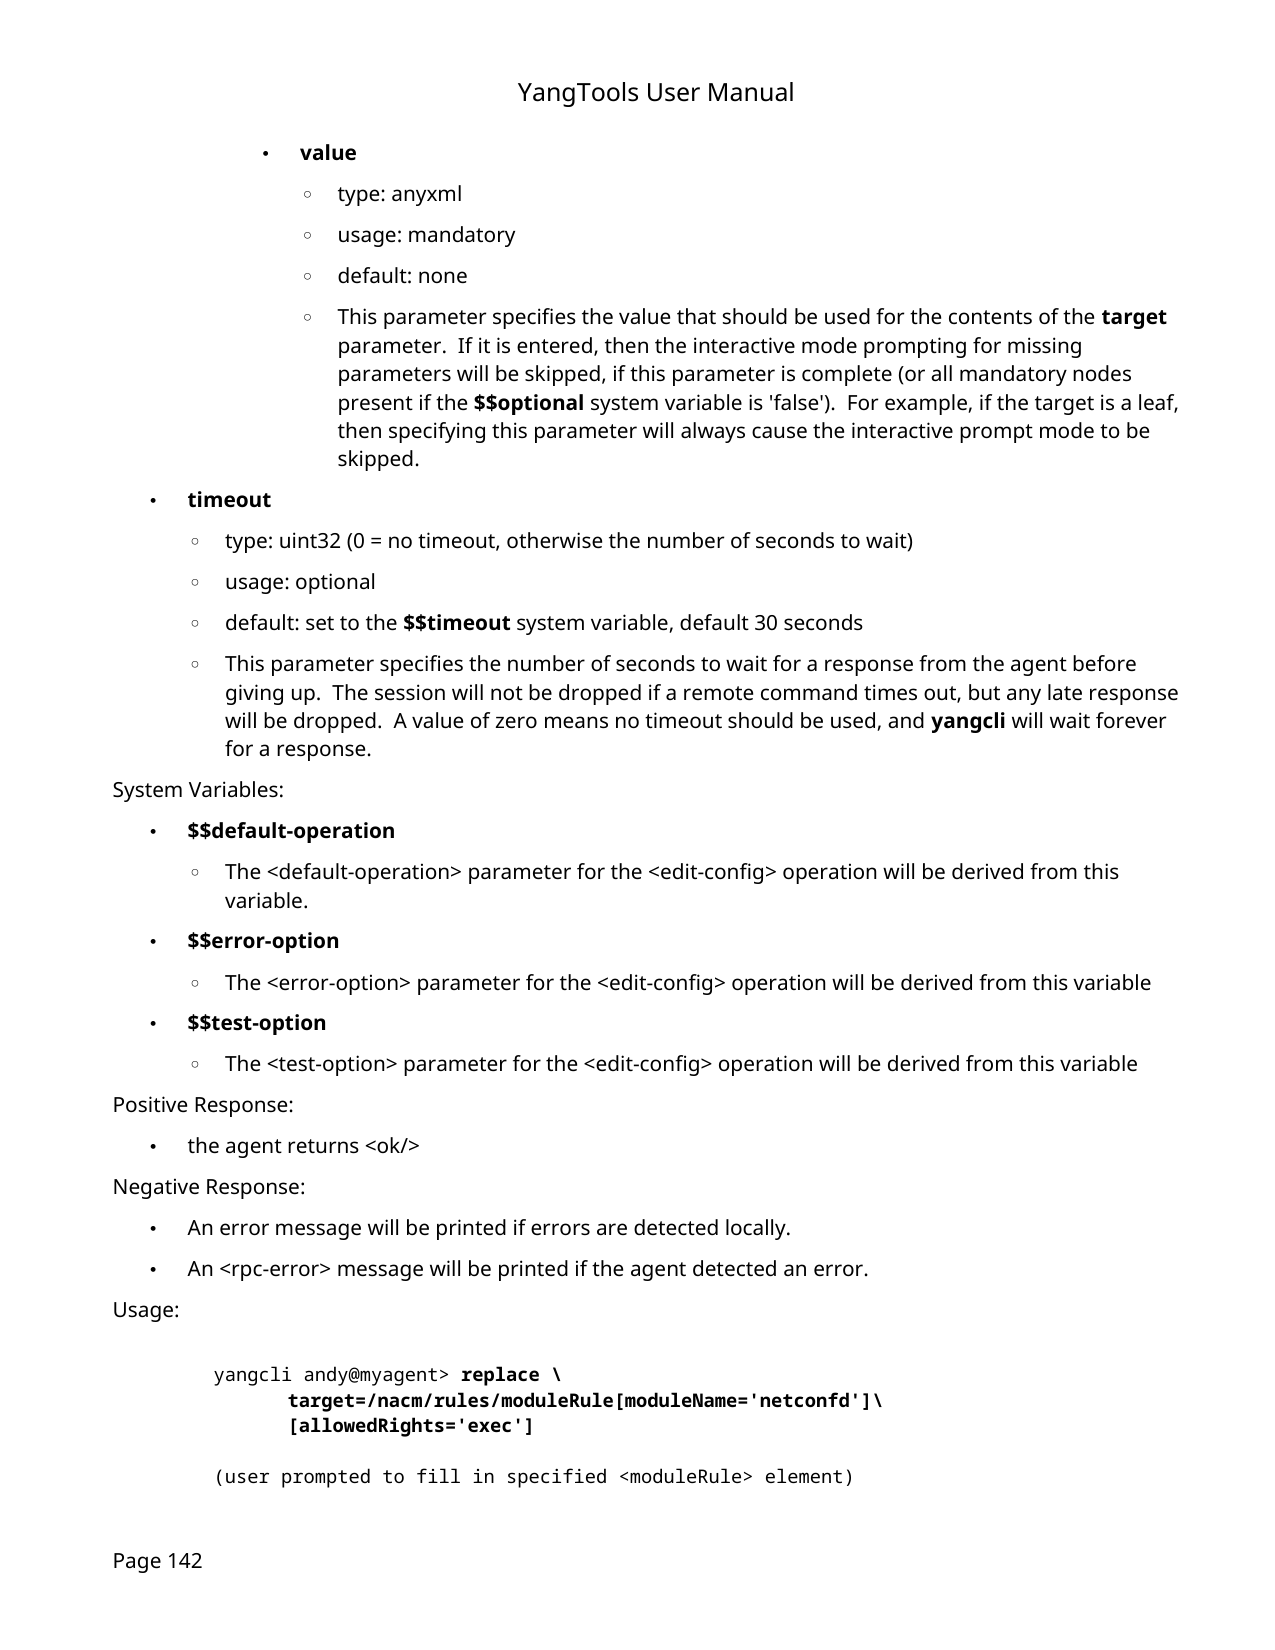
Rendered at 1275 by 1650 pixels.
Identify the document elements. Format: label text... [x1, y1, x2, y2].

list value [262, 138, 1200, 167]
list The <default-operation> parameter for the <edit-config> operation will be derived from this variable. [187, 857, 1200, 914]
list type: uint32 (0 = no timeout, otherwise the number of seconds to wait) [187, 526, 1200, 555]
list usage: optional [187, 567, 1200, 596]
list $$error-option [150, 927, 1200, 955]
list default: none [300, 261, 1200, 290]
list the agent returns <ok/> [150, 1131, 1200, 1160]
text Positive Response: [112, 1090, 1200, 1119]
list type: anyxml [300, 179, 1200, 208]
list The <test-option> parameter for the <edit-config> operation will be derived from this variable [187, 1049, 1200, 1078]
text Usage: [112, 1295, 1200, 1323]
list This parameter specifies the value that should be used for the contents of the target parameter. If it is entered, then the interactive mode prompting for missing parameters will be skipped, if this parameter is complete (or all mandatory nodes present if the $$optional system variable is 'false'). For example, if the target is a leaf, then specifying this parameter will always cause the interactive prompt mode to be skipped. [300, 302, 1200, 473]
list default: set to the $$timeout system variable, default 30 seconds [187, 608, 1200, 637]
text System Variables: [112, 775, 1200, 804]
text Negative Response: [112, 1172, 1200, 1201]
list An <rpc-error> message will be printed if the agent detected an error. [150, 1254, 1200, 1283]
list This parameter specifies the number of seconds to wait for a response from the agent before giving up. The session will not be dropped if a remote command times out, but any late response will be dropped. A value of zero means no timeout should be used, and yangcli will wait forever for a response. [187, 649, 1200, 763]
list usage: mandatory [300, 220, 1200, 249]
list $$default-operation [150, 816, 1200, 845]
text yangcli andy@myagent> replace \ target=/nacm/rules/moduleRule[moduleName='netconfd']\ [allowedRights='exec'] (user prompted to fill in specified <moduleRule> element) [139, 1336, 1200, 1515]
list An error message will be printed if errors are detected locally. [150, 1213, 1200, 1242]
list The <error-option> parameter for the <edit-config> operation will be derived from this variable [187, 968, 1200, 996]
list timeout [150, 485, 1200, 514]
list $$test-option [150, 1008, 1200, 1037]
